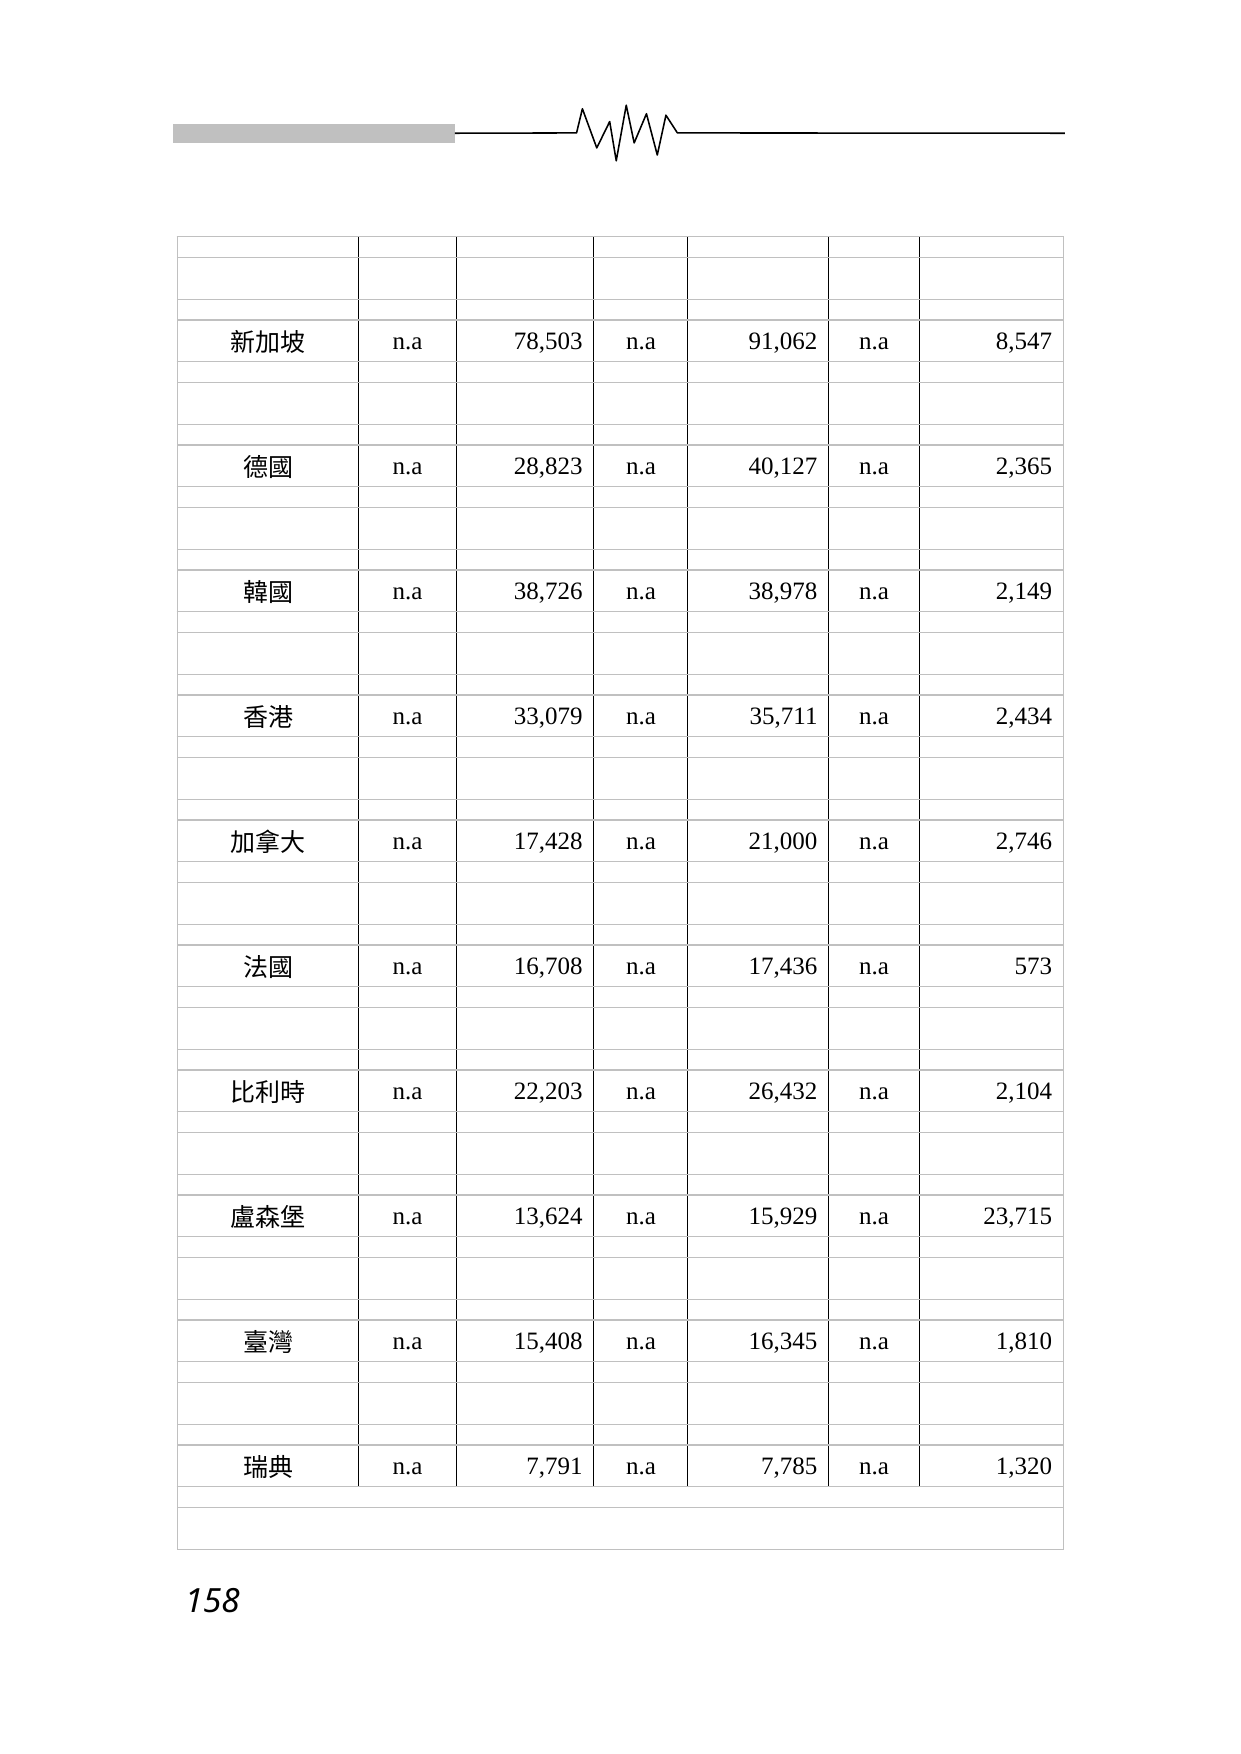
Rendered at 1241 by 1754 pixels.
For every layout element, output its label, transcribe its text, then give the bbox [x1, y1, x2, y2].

table_cell [594, 425, 687, 444]
table_cell n.a [594, 321, 687, 361]
table_cell [688, 987, 828, 1007]
table_cell [178, 237, 358, 257]
table_cell 8,547 [920, 321, 1063, 361]
table_cell 22,203 [457, 1071, 593, 1111]
table_cell [178, 1237, 358, 1257]
table_cell [359, 237, 456, 257]
table_cell [359, 425, 456, 444]
table_cell [359, 362, 456, 382]
table_cell [920, 862, 1063, 882]
table_cell [359, 1133, 456, 1174]
table_cell [457, 1175, 593, 1194]
table_cell 7,785 [688, 1446, 828, 1486]
table_cell n.a [829, 821, 919, 861]
table_cell [829, 1300, 919, 1319]
table_cell [688, 487, 828, 507]
table_cell [359, 258, 456, 299]
table_cell [920, 550, 1063, 569]
table_cell [178, 1258, 358, 1299]
table_cell n.a [594, 571, 687, 611]
table_cell [359, 1050, 456, 1069]
table_cell 2,434 [920, 696, 1063, 736]
table_cell [829, 1133, 919, 1174]
table_cell n.a [359, 1196, 456, 1236]
table_cell [457, 508, 593, 549]
table_cell [688, 1237, 828, 1257]
table_cell 比利時 [178, 1071, 358, 1111]
table_cell [178, 737, 358, 757]
table_cell [688, 925, 828, 944]
table_cell [359, 862, 456, 882]
table_cell [457, 987, 593, 1007]
table_cell 38,726 [457, 571, 593, 611]
table_cell [688, 237, 828, 257]
table_cell n.a [359, 1446, 456, 1486]
table_cell [594, 237, 687, 257]
table_cell [688, 425, 828, 444]
table_cell 15,408 [457, 1321, 593, 1361]
table_cell 21,000 [688, 821, 828, 861]
table_cell [594, 1383, 687, 1424]
table_cell n.a [359, 321, 456, 361]
table_cell [688, 1300, 828, 1319]
table_cell n.a [359, 1321, 456, 1361]
table_cell n.a [359, 571, 456, 611]
table_cell [920, 300, 1063, 319]
table_cell [829, 1175, 919, 1194]
table_cell [920, 1425, 1063, 1444]
table_cell n.a [829, 1321, 919, 1361]
table_cell 15,929 [688, 1196, 828, 1236]
table_cell [920, 758, 1063, 799]
table_cell [594, 1300, 687, 1319]
table_cell [829, 237, 919, 257]
table_cell [178, 487, 358, 507]
table_cell [688, 300, 828, 319]
table_cell n.a [359, 696, 456, 736]
table_cell [920, 925, 1063, 944]
table_cell [178, 987, 358, 1007]
table_cell [178, 550, 358, 569]
table_cell n.a [359, 946, 456, 986]
table_cell 35,711 [688, 696, 828, 736]
table_cell n.a [594, 1321, 687, 1361]
table_cell [594, 362, 687, 382]
table_cell [178, 1362, 358, 1382]
table_cell n.a [594, 946, 687, 986]
table_cell [829, 1258, 919, 1299]
table_cell n.a [594, 1071, 687, 1111]
table_cell [920, 237, 1063, 257]
table_cell 26,432 [688, 1071, 828, 1111]
table_cell [457, 1258, 593, 1299]
table_cell [829, 883, 919, 924]
table_cell 23,715 [920, 1196, 1063, 1236]
table_cell [178, 383, 358, 424]
table_cell [359, 1237, 456, 1257]
table_cell [178, 1008, 358, 1049]
table_cell [359, 1362, 456, 1382]
table_cell [359, 1425, 456, 1444]
table_cell [457, 925, 593, 944]
table_cell [920, 800, 1063, 819]
table_cell [178, 633, 358, 674]
table_cell [359, 508, 456, 549]
table_cell n.a [594, 446, 687, 486]
table_cell n.a [829, 321, 919, 361]
table_cell [829, 425, 919, 444]
table_cell n.a [359, 821, 456, 861]
table_cell n.a [829, 446, 919, 486]
table_cell 2,149 [920, 571, 1063, 611]
table_cell [688, 800, 828, 819]
table_cell [594, 1175, 687, 1194]
table_cell [178, 258, 358, 299]
table_cell [688, 1258, 828, 1299]
table_cell 1,810 [920, 1321, 1063, 1361]
table_cell [829, 1237, 919, 1257]
table_cell 1,320 [920, 1446, 1063, 1486]
table_cell [178, 758, 358, 799]
table_cell [178, 883, 358, 924]
table_cell 16,345 [688, 1321, 828, 1361]
table_cell [457, 862, 593, 882]
table_cell [594, 487, 687, 507]
table_cell 91,062 [688, 321, 828, 361]
table_cell [688, 883, 828, 924]
table_cell [359, 925, 456, 944]
table_cell [594, 1258, 687, 1299]
table_cell [920, 1112, 1063, 1132]
table_cell [178, 1133, 358, 1174]
table_cell [829, 862, 919, 882]
table_cell 33,079 [457, 696, 593, 736]
table_cell 38,978 [688, 571, 828, 611]
table_cell [920, 1133, 1063, 1174]
table_cell [829, 675, 919, 694]
table_cell [457, 1133, 593, 1174]
table_cell [829, 800, 919, 819]
table_cell [920, 737, 1063, 757]
table_cell [359, 737, 456, 757]
table_cell [829, 362, 919, 382]
table_cell [829, 737, 919, 757]
table_cell n.a [829, 1071, 919, 1111]
table_cell [178, 1425, 358, 1444]
table_cell [688, 508, 828, 549]
table_cell 17,436 [688, 946, 828, 986]
table_cell [920, 1008, 1063, 1049]
table_cell [920, 1362, 1063, 1382]
table_cell [688, 1425, 828, 1444]
table_cell [594, 383, 687, 424]
table_cell 573 [920, 946, 1063, 986]
table_cell [457, 1237, 593, 1257]
table_cell [688, 862, 828, 882]
table_cell 盧森堡 [178, 1196, 358, 1236]
table_cell [457, 1383, 593, 1424]
table_cell [594, 862, 687, 882]
table_cell [457, 258, 593, 299]
table_cell [594, 300, 687, 319]
table_cell [594, 883, 687, 924]
table_cell [457, 1362, 593, 1382]
table_cell [457, 550, 593, 569]
table_cell [457, 1112, 593, 1132]
table_cell [359, 550, 456, 569]
table_cell [829, 1425, 919, 1444]
table_cell [178, 1383, 358, 1424]
table_cell [920, 883, 1063, 924]
table_cell [457, 300, 593, 319]
table_cell 7,791 [457, 1446, 593, 1486]
table_cell [920, 675, 1063, 694]
table_cell n.a [594, 1446, 687, 1486]
table_cell [457, 362, 593, 382]
table_cell [594, 925, 687, 944]
table_cell [178, 1300, 358, 1319]
table_cell [594, 550, 687, 569]
table_cell [457, 800, 593, 819]
table_cell 2,365 [920, 446, 1063, 486]
table_cell n.a [829, 946, 919, 986]
table_cell [688, 383, 828, 424]
table_cell [920, 1258, 1063, 1299]
table_cell [359, 800, 456, 819]
table_cell n.a [359, 1071, 456, 1111]
table_cell [178, 1175, 358, 1194]
table_cell [920, 612, 1063, 632]
table_cell [829, 1112, 919, 1132]
table_cell [359, 633, 456, 674]
table_cell 13,624 [457, 1196, 593, 1236]
table_cell [920, 1237, 1063, 1257]
table_cell [829, 925, 919, 944]
table_cell 加拿大 [178, 821, 358, 861]
table_cell [920, 1300, 1063, 1319]
table_cell [920, 362, 1063, 382]
table_cell [178, 362, 358, 382]
table_cell [457, 883, 593, 924]
table_cell 臺灣 [178, 1321, 358, 1361]
table_cell [594, 1050, 687, 1069]
table_cell [178, 1112, 358, 1132]
table_cell [594, 633, 687, 674]
table_cell [178, 862, 358, 882]
table_cell [457, 633, 593, 674]
table_cell [359, 675, 456, 694]
table_cell [688, 1112, 828, 1132]
table_cell 香港 [178, 696, 358, 736]
table_cell [178, 1050, 358, 1069]
table_cell 新加坡 [178, 321, 358, 361]
table_cell [594, 1425, 687, 1444]
table_cell [594, 1112, 687, 1132]
table_cell [688, 258, 828, 299]
table_cell [359, 1008, 456, 1049]
table_cell [359, 300, 456, 319]
table_cell [594, 258, 687, 299]
table_cell [829, 487, 919, 507]
table_cell [594, 1362, 687, 1382]
table_cell [920, 508, 1063, 549]
table_cell [457, 1050, 593, 1069]
table_cell [359, 1112, 456, 1132]
table_cell [688, 612, 828, 632]
table_cell [457, 237, 593, 257]
table_cell [594, 800, 687, 819]
table_cell [594, 987, 687, 1007]
table_cell [178, 800, 358, 819]
table_cell [829, 258, 919, 299]
table_cell [829, 383, 919, 424]
table_cell n.a [359, 446, 456, 486]
table_cell [457, 425, 593, 444]
table_cell n.a [594, 1196, 687, 1236]
table_cell [688, 1383, 828, 1424]
table_cell [594, 737, 687, 757]
table_cell [594, 1133, 687, 1174]
table_cell [457, 383, 593, 424]
table_cell [457, 1425, 593, 1444]
table_cell [829, 758, 919, 799]
table_cell [920, 1050, 1063, 1069]
table_cell [829, 612, 919, 632]
table_cell [594, 1008, 687, 1049]
table_cell [829, 1383, 919, 1424]
table_cell [457, 758, 593, 799]
table_cell [457, 1300, 593, 1319]
table_cell [359, 383, 456, 424]
table_cell 78,503 [457, 321, 593, 361]
table_cell [920, 258, 1063, 299]
table_cell n.a [829, 571, 919, 611]
table_cell [829, 550, 919, 569]
table_cell [829, 508, 919, 549]
table_cell [594, 612, 687, 632]
table_cell [178, 612, 358, 632]
table_cell [594, 675, 687, 694]
table_cell [457, 487, 593, 507]
table_cell n.a [829, 1196, 919, 1236]
table_cell 2,746 [920, 821, 1063, 861]
table_cell [178, 508, 358, 549]
table_cell [829, 1050, 919, 1069]
table_cell [359, 1300, 456, 1319]
table_cell [359, 487, 456, 507]
table_cell 28,823 [457, 446, 593, 486]
table_cell [594, 508, 687, 549]
table_cell [359, 758, 456, 799]
table_cell n.a [829, 1446, 919, 1486]
table_cell [688, 675, 828, 694]
table_cell [359, 1383, 456, 1424]
table_cell 韓國 [178, 571, 358, 611]
table_cell [688, 1362, 828, 1382]
table_cell [359, 987, 456, 1007]
table_cell [920, 487, 1063, 507]
table_cell [829, 987, 919, 1007]
table_cell [359, 612, 456, 632]
table_cell [829, 1008, 919, 1049]
table_cell [920, 383, 1063, 424]
table_cell [688, 633, 828, 674]
table_cell [359, 1258, 456, 1299]
table_cell [688, 1175, 828, 1194]
table_cell [359, 1175, 456, 1194]
table_cell [920, 1175, 1063, 1194]
table_cell [457, 612, 593, 632]
table_cell 17,428 [457, 821, 593, 861]
table_cell [594, 758, 687, 799]
table_cell [178, 425, 358, 444]
table_cell [178, 675, 358, 694]
table_cell [688, 1050, 828, 1069]
table_cell 40,127 [688, 446, 828, 486]
table_cell [829, 1362, 919, 1382]
table_cell [178, 925, 358, 944]
table_cell n.a [829, 696, 919, 736]
table_cell [920, 425, 1063, 444]
table_cell [829, 300, 919, 319]
table_cell [457, 675, 593, 694]
table_cell 16,708 [457, 946, 593, 986]
table_cell [688, 550, 828, 569]
table_cell 法國 [178, 946, 358, 986]
table_cell [829, 633, 919, 674]
table_cell [457, 737, 593, 757]
table_cell [359, 883, 456, 924]
table_cell [688, 362, 828, 382]
table_cell n.a [594, 696, 687, 736]
table_cell 瑞典 [178, 1446, 358, 1486]
table_cell [688, 1133, 828, 1174]
table_cell [178, 300, 358, 319]
table_cell 2,104 [920, 1071, 1063, 1111]
table_cell [457, 1008, 593, 1049]
table_cell 德國 [178, 446, 358, 486]
table_cell [594, 1237, 687, 1257]
table_cell [688, 737, 828, 757]
table_cell [920, 633, 1063, 674]
table_cell [688, 758, 828, 799]
table_cell [920, 987, 1063, 1007]
table_cell [688, 1008, 828, 1049]
table_cell n.a [594, 821, 687, 861]
table_cell [920, 1383, 1063, 1424]
